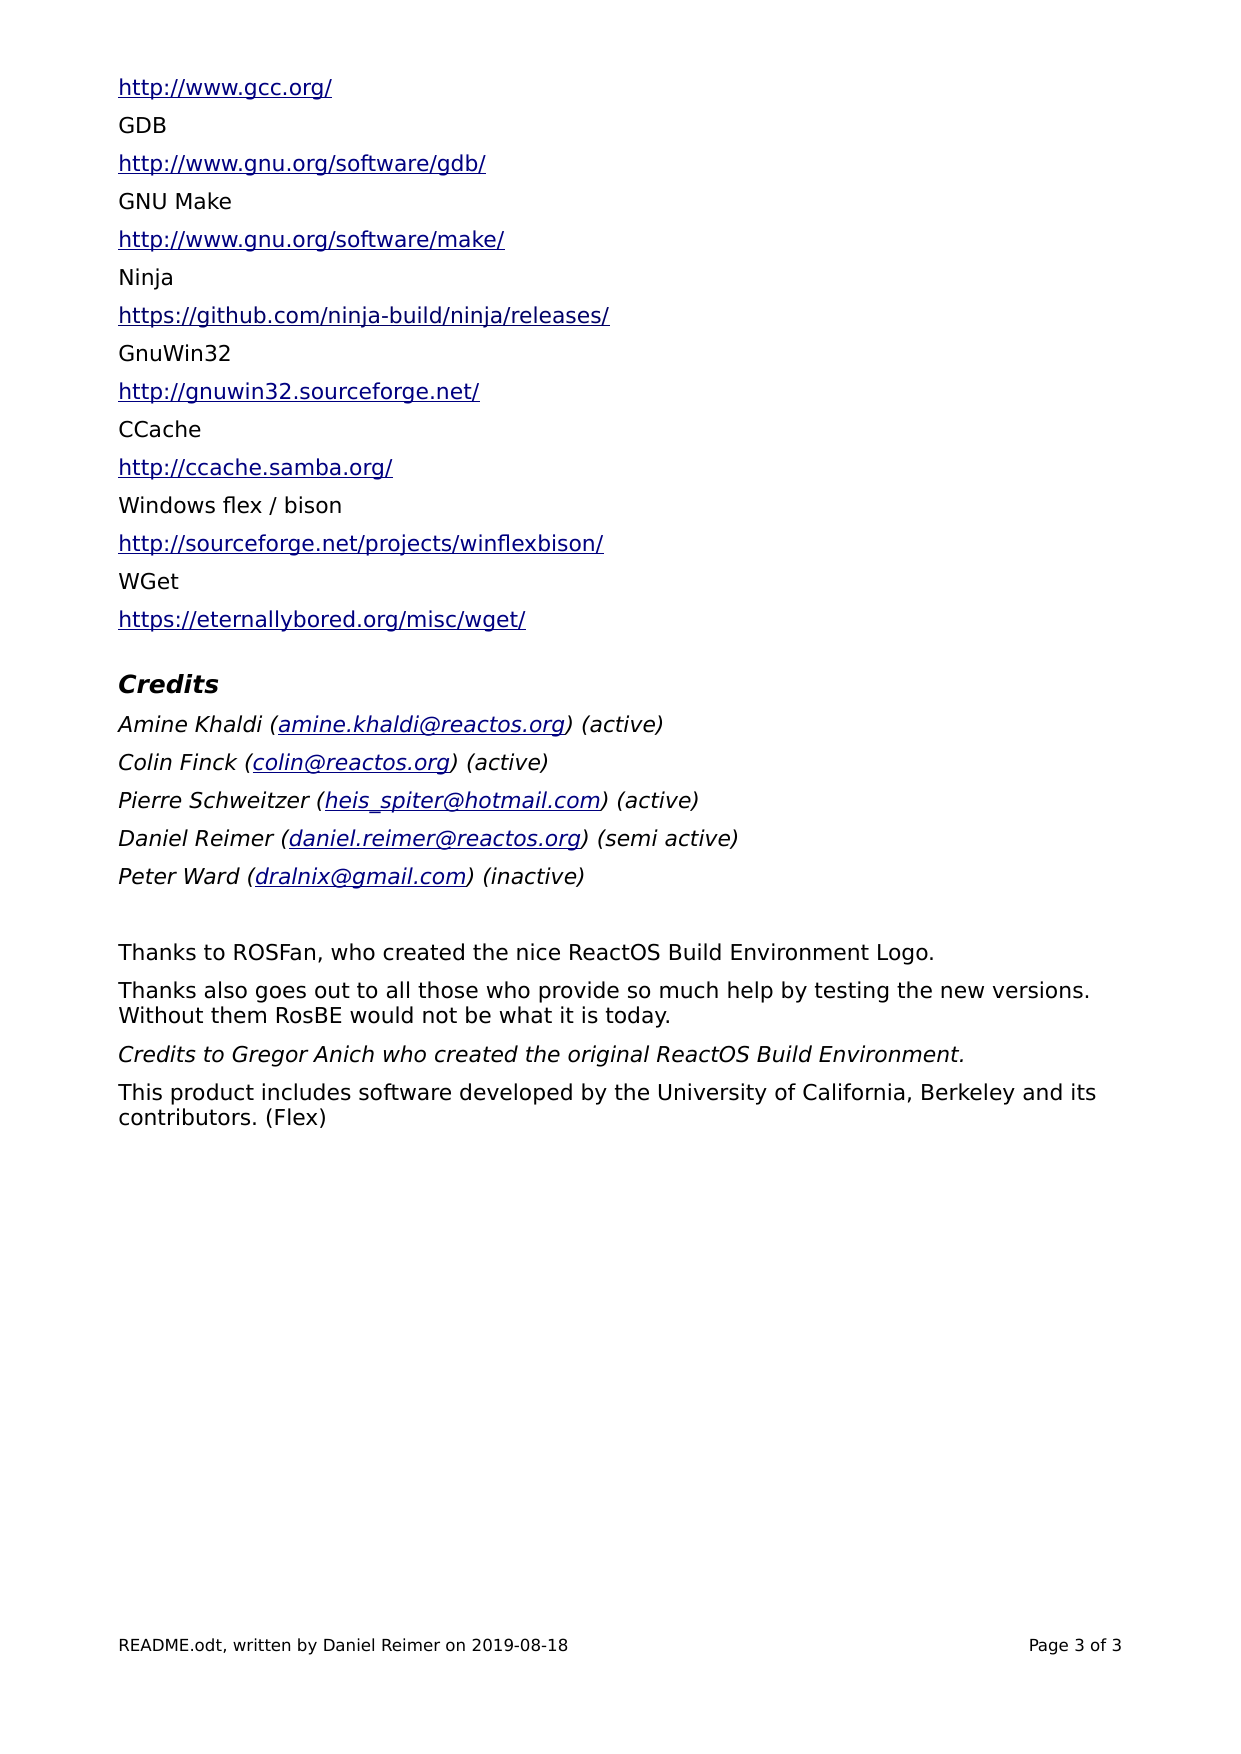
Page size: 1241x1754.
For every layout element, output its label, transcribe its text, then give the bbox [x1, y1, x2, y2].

text https://eternallybored.org/misc/wget/ [118, 607, 1122, 633]
text GNU Make [118, 189, 1122, 214]
text http://ccache.samba.org/ [118, 455, 1122, 481]
text Ninja [118, 265, 1122, 291]
text GDB [118, 113, 1122, 138]
text CCache [118, 417, 1122, 443]
subtitle Credits [118, 670, 1122, 699]
text Colin Finck (colin@reactos.org) (active) [118, 750, 1122, 776]
text http://www.gnu.org/software/gdb/ [118, 151, 1122, 177]
text http://gnuwin32.sourceforge.net/ [118, 379, 1122, 405]
text GnuWin32 [118, 341, 1122, 367]
text WGet [118, 569, 1122, 595]
text This product includes software developed by the University of California, Berkeley and its contributors. (Flex) [118, 1080, 1122, 1131]
text https://github.com/ninja-build/ninja/releases/ [118, 303, 1122, 329]
text Thanks to ROSFan, who created the nice ReactOS Build Environment Logo. [118, 940, 1122, 966]
text Credits to Gregor Anich who created the original ReactOS Build Environment. [118, 1042, 1122, 1067]
text Windows flex / bison [118, 493, 1122, 519]
text Thanks also goes out to all those who provide so much help by testing the new versions. Without them RosBE would not be what it is today. [118, 978, 1122, 1029]
text Daniel Reimer (daniel.reimer@reactos.org) (semi active) [118, 826, 1122, 852]
text http://www.gcc.org/ [118, 75, 1122, 101]
text Peter Ward (dralnix@gmail.com) (inactive) [118, 864, 1122, 889]
text http://sourceforge.net/projects/winflexbison/ [118, 531, 1122, 557]
text Amine Khaldi (amine.khaldi@reactos.org) (active) [118, 712, 1122, 737]
text Pierre Schweitzer (heis_spiter@hotmail.com) (active) [118, 788, 1122, 813]
text http://www.gnu.org/software/make/ [118, 227, 1122, 253]
